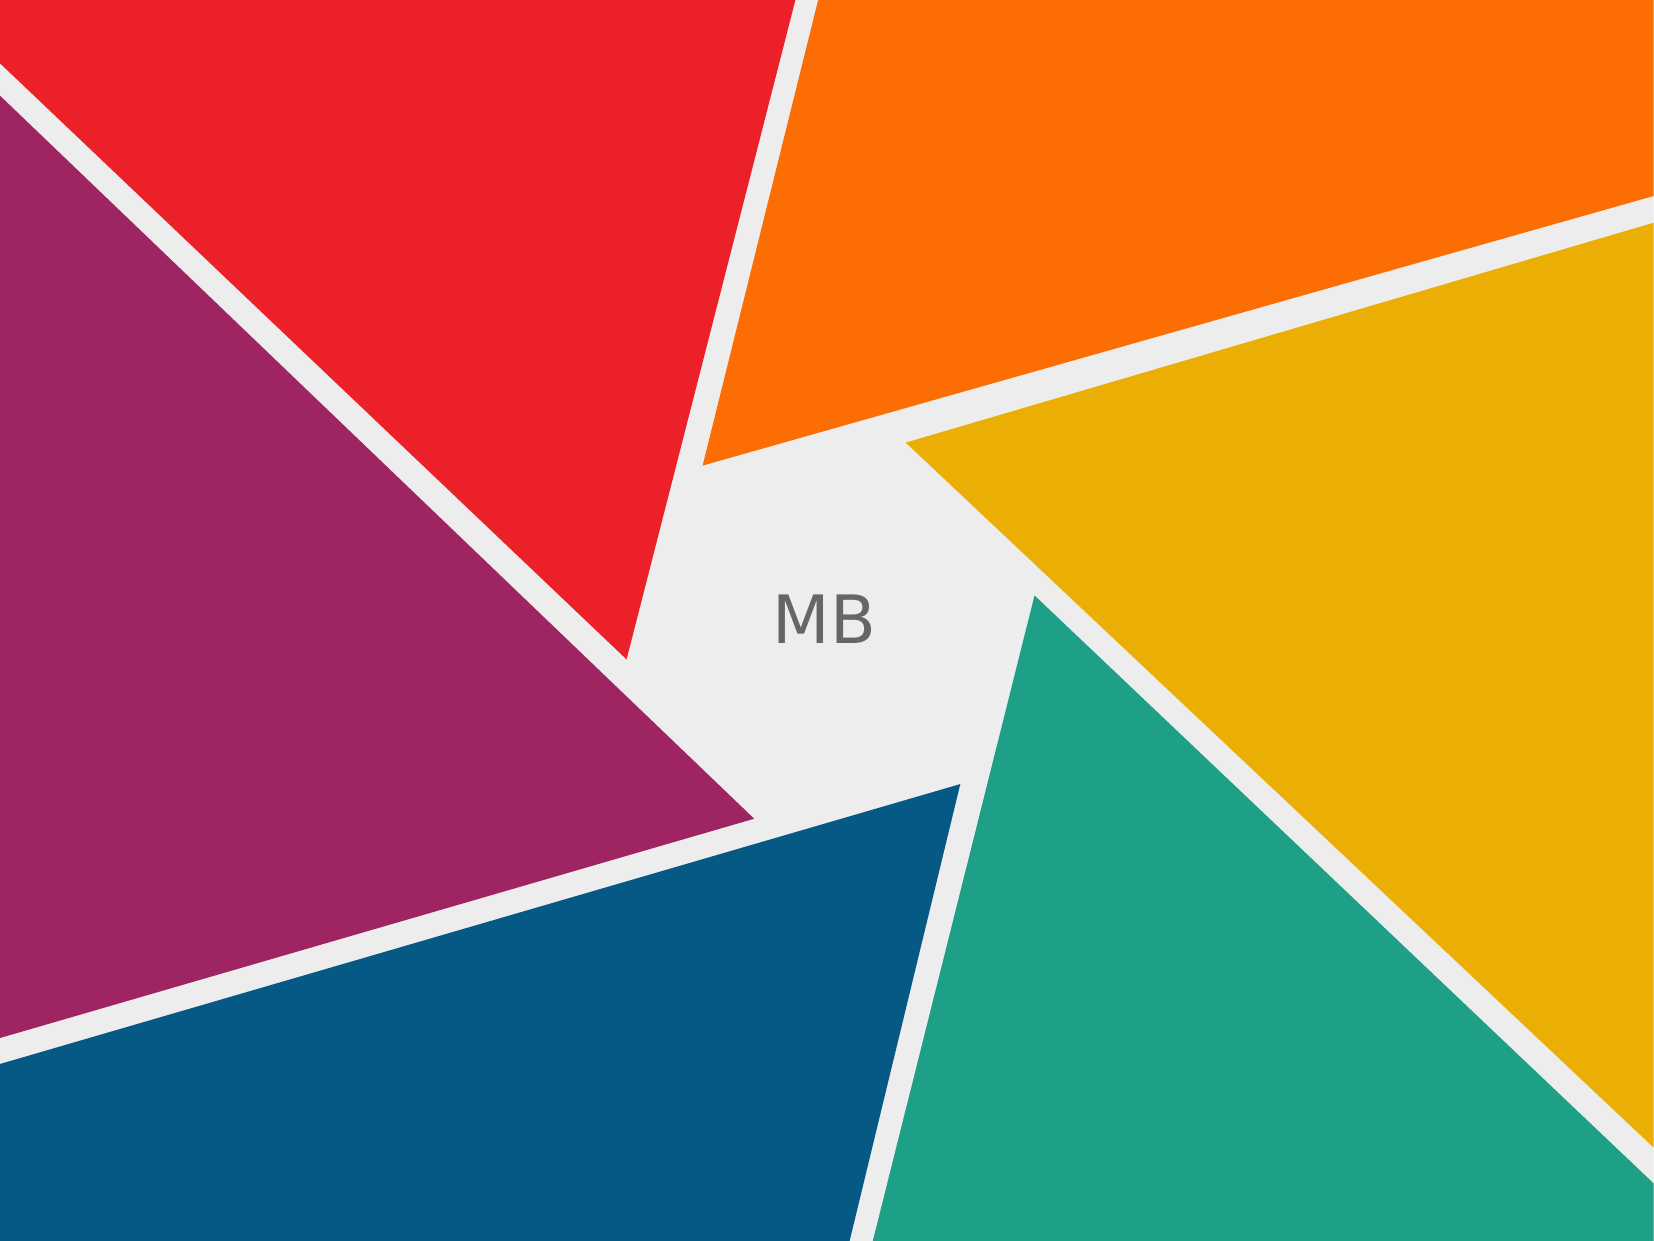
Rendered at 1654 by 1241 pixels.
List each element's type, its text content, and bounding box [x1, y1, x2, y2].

subtitle MB [614, 418, 1035, 824]
